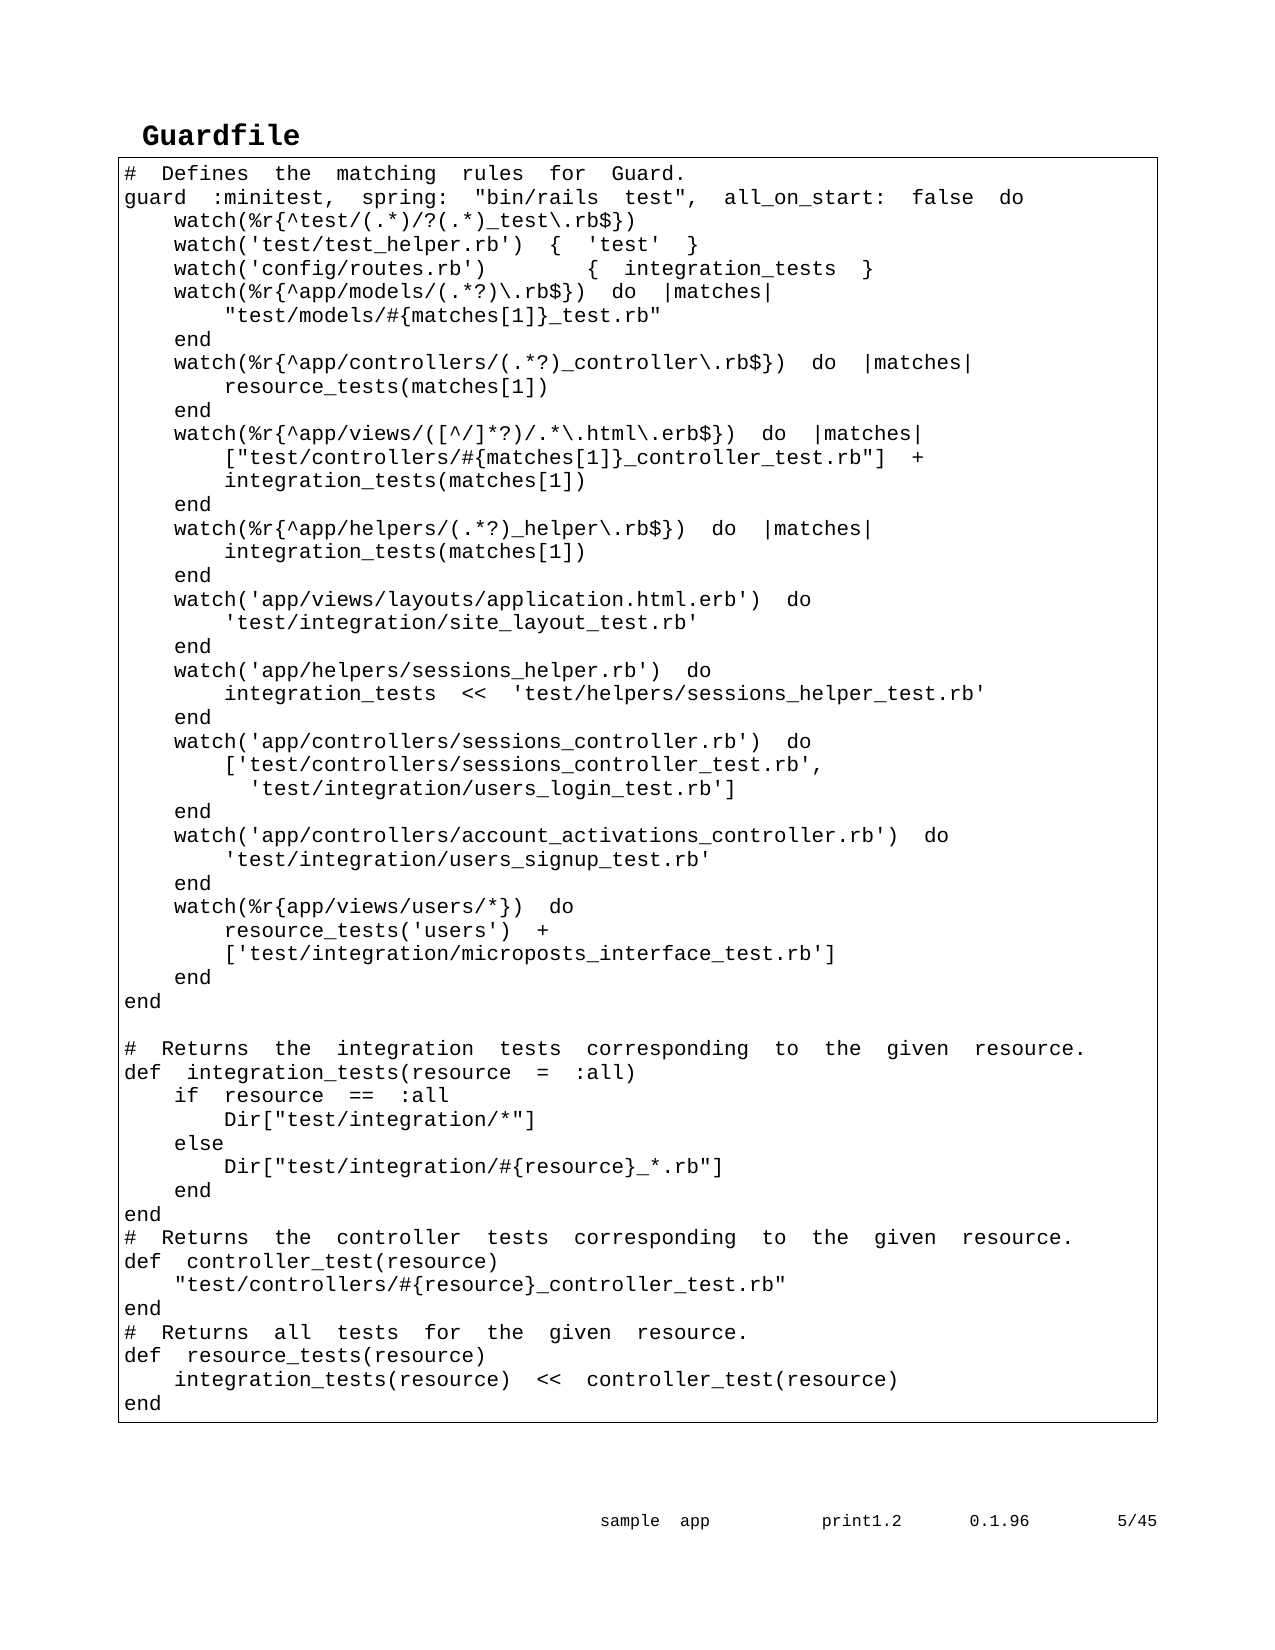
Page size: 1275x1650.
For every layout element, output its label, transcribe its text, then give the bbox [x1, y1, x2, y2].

table_header # Defines the matching rules for Guard. guard :minitest, spring: "bin/rails test", all_on_start: false do watch(%r{^test/(.*)/?(.*)_test\.rb$}) watch('test/test_helper.rb') { 'test' } watch('config/routes.rb') { integration_tests } watch(%r{^app/models/(.*?)\.rb$}) do |matches| "test/models/#{matches[1]}_test.rb" end watch(%r{^app/controllers/(.*?)_controller\.rb$}) do |matches| resource_tests(matches[1]) end watch(%r{^app/views/([^/]*?)/.*\.html\.erb$}) do |matches| ["test/controllers/#{matches[1]}_controller_test.rb"] + integration_tests(matches[1]) end watch(%r{^app/helpers/(.*?)_helper\.rb$}) do |matches| integration_tests(matches[1]) end watch('app/views/layouts/application.html.erb') do 'test/integration/site_layout_test.rb' end watch('app/helpers/sessions_helper.rb') do integration_tests << 'test/helpers/sessions_helper_test.rb' end watch('app/controllers/sessions_controller.rb') do ['test/controllers/sessions_controller_test.rb', 'test/integration/users_login_test.rb'] end watch('app/controllers/account_activations_controller.rb') do 'test/integration/users_signup_test.rb' end watch(%r{app/views/users/*}) do resource_tests('users') + ['test/integration/microposts_interface_test.rb'] end end # Returns the integration tests corresponding to the given resource. def integration_tests(resource = :all) if resource == :all Dir["test/integration/*"] else Dir["test/integration/#{resource}_*.rb"] end end # Returns the controller tests corresponding to the given resource. def controller_test(resource) "test/controllers/#{resource}_controller_test.rb" end # Returns all tests for the given resource. def resource_tests(resource) integration_tests(resource) << controller_test(resource) end [119, 158, 1157, 1422]
subtitle Guardfile [142, 121, 1157, 154]
